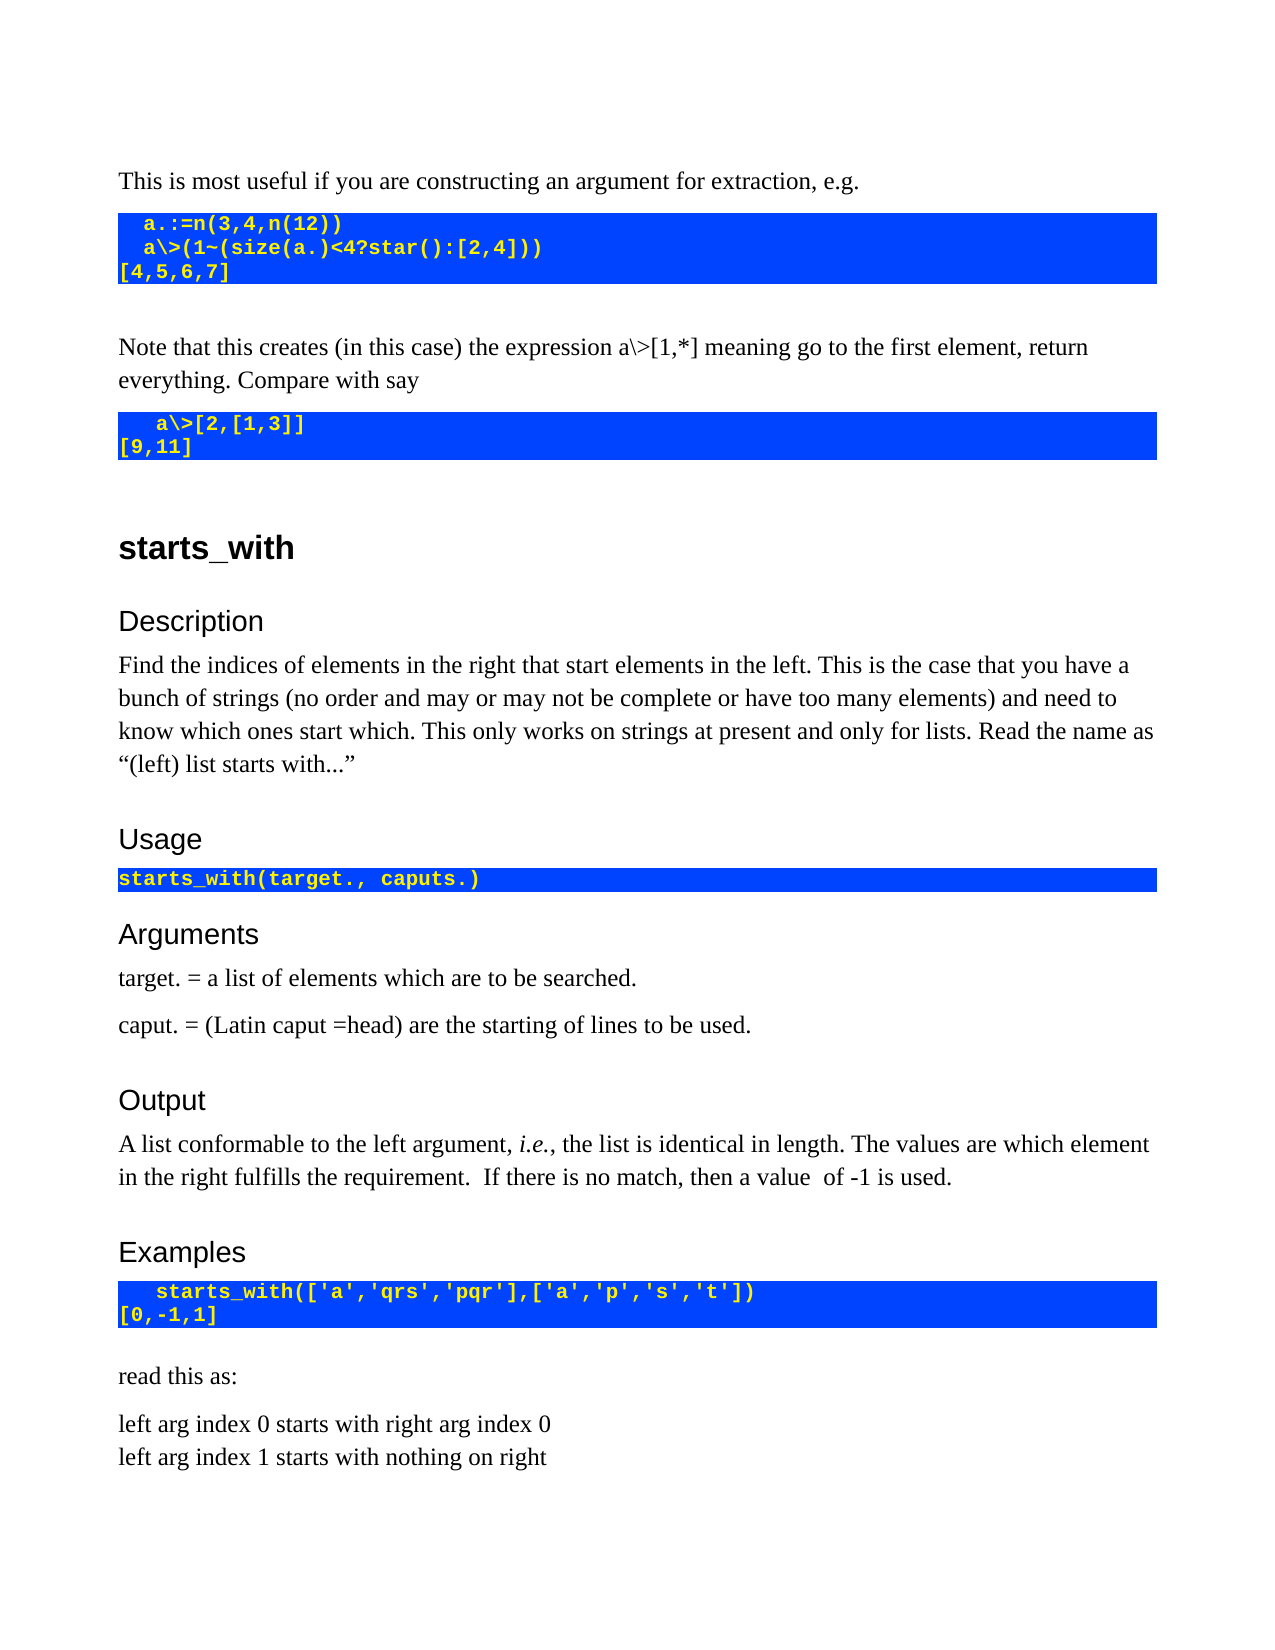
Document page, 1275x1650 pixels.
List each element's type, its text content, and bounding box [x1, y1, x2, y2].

text Find the indices of elements in the right that start elements in the left. This is the case that you have a bunch of strings (no order and may or may not be complete or have too many elements) and need to know which ones start which. This only works on strings at present and only for lists. Read the name as “(left) list starts with...” [118, 650, 1157, 778]
text starts_with(['a','qrs','pqr'],['a','p','s','t']) [118, 1281, 1157, 1304]
text a.:=n(3,4,n(12)) [118, 213, 1157, 237]
subtitle Examples [118, 1235, 1157, 1268]
subtitle Output [118, 1083, 1157, 1117]
text A list conformable to the left argument, i.e., the list is identical in length. The values are which element in the right fulfills the requirement. If there is no match, then a value of -1 is used. [118, 1129, 1157, 1191]
text [9,11] [118, 436, 1157, 460]
text read this as: [118, 1328, 1157, 1390]
subtitle Description [118, 604, 1157, 638]
text [0,-1,1] [118, 1304, 1157, 1328]
text starts_with(target., caputs.) [118, 868, 1157, 892]
text a\>(1~(size(a.)<4?star():[2,4])) [118, 237, 1157, 261]
subtitle starts_with [118, 528, 1157, 567]
text Note that this creates (in this case) the expression a\>[1,*] meaning go to the first element, return everything. Compare with say [118, 332, 1157, 394]
text caput. = (Latin caput =head) are the starting of lines to be used. [118, 1010, 1157, 1039]
text target. = a list of elements which are to be searched. [118, 963, 1157, 992]
subtitle Arguments [118, 917, 1157, 950]
text left arg index 0 starts with right arg index 0 left arg index 1 starts with nothing on right [118, 1409, 1157, 1470]
text This is most useful if you are constructing an argument for extraction, e.g. [118, 166, 1157, 194]
subtitle Usage [118, 822, 1157, 856]
text a\>[2,[1,3]] [118, 412, 1157, 436]
text [4,5,6,7] [118, 261, 1157, 284]
